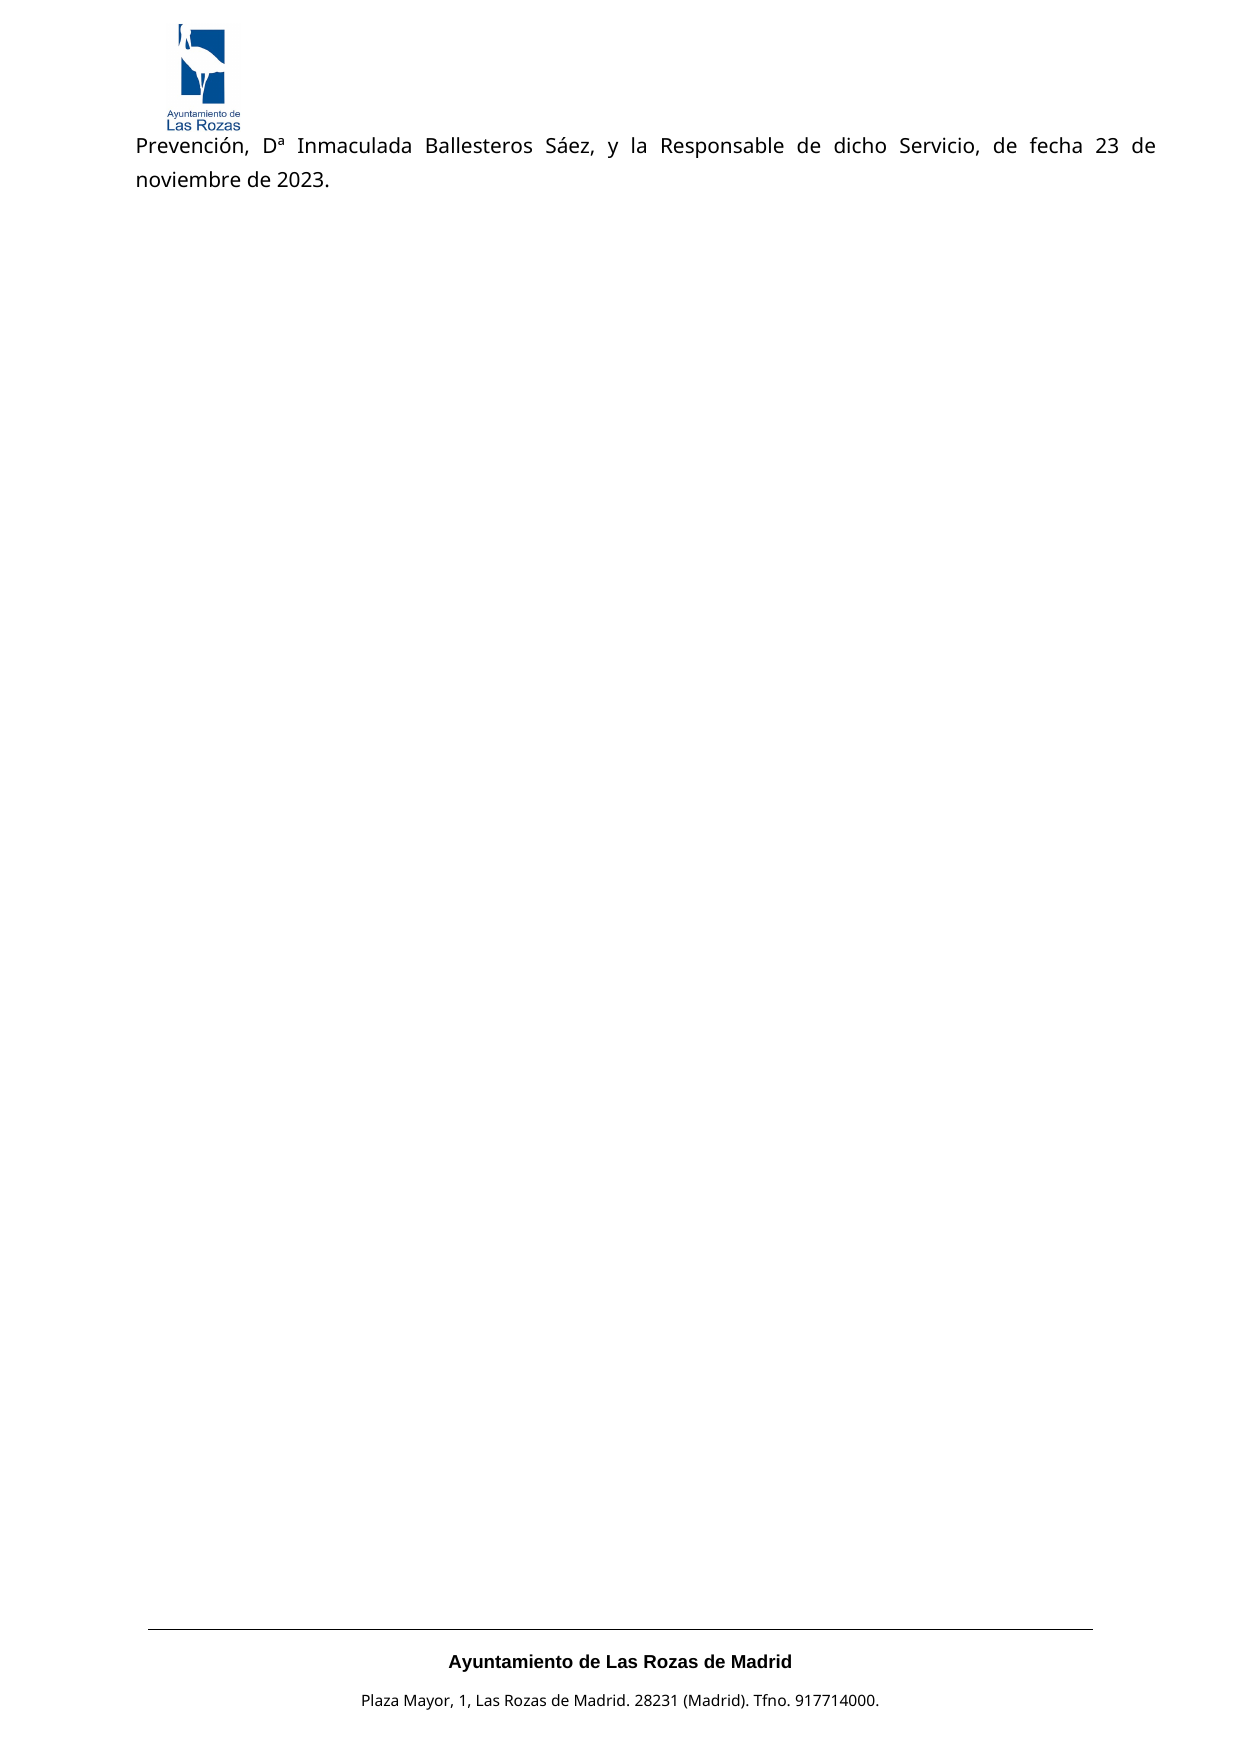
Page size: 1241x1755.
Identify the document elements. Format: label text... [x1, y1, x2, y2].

list Prevención, Dª Inmaculada Ballesteros Sáez, y la Responsable de dicho Servicio, de fecha 23 de noviembre de 2023. [135, 131, 1157, 194]
